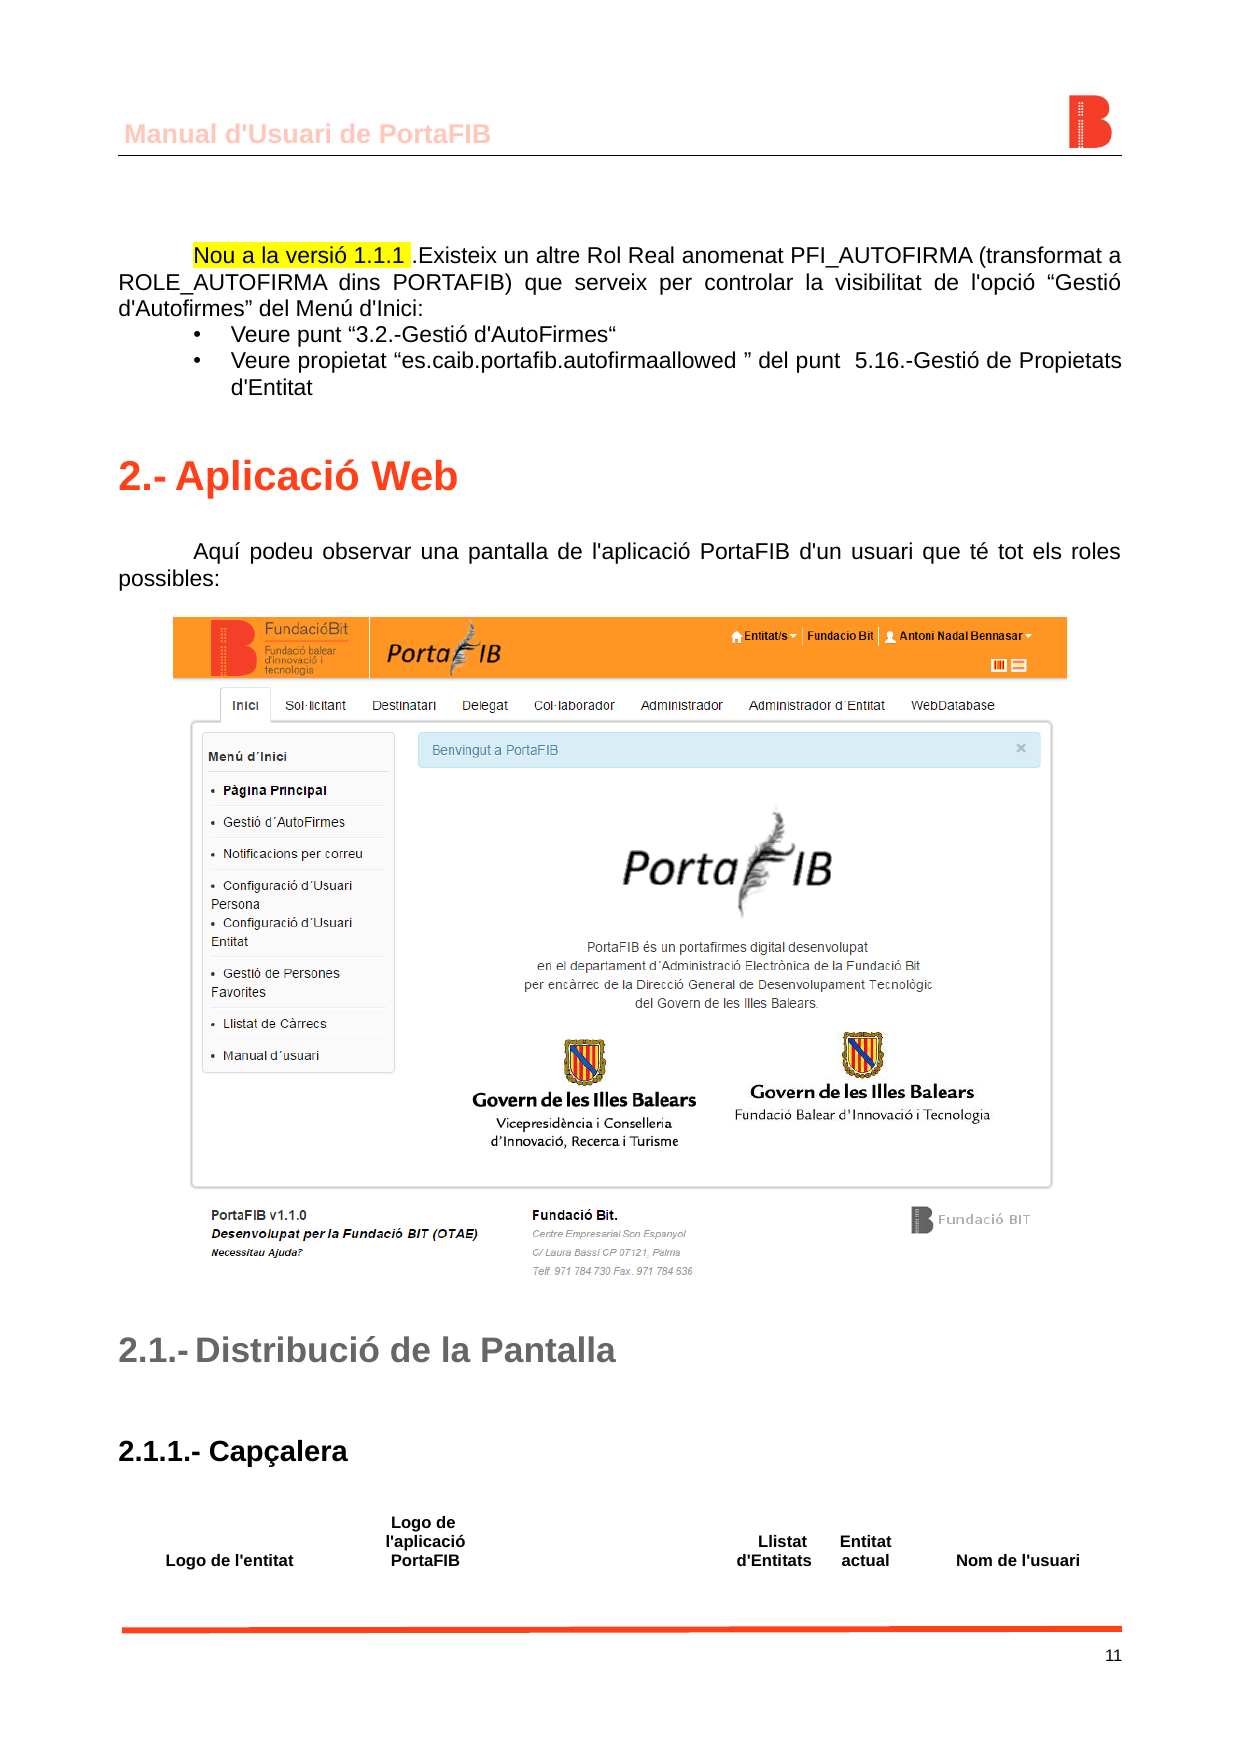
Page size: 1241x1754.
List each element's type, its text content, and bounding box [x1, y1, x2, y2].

text Aquí podeu observar una pantalla de l'aplicació PortaFIB d'un usuari que té tot els roles possibles: [118, 538, 1122, 591]
table_header Logo de l'aplicació PortaFIB [341, 1507, 510, 1576]
list Veure punt “3.2.-Gestió d'AutoFirmes“ [193, 321, 1122, 347]
subtitle Distribució de la Pantalla [118, 1330, 1122, 1370]
table_header Logo de l'entitat [118, 1507, 341, 1576]
subtitle Capçalera [118, 1434, 1122, 1468]
list Veure propietat “es.caib.portafib.autofirmaallowed ” del punt 5.16.-Gestió de Propietats d'Entitat [193, 347, 1122, 400]
table_header Nom de l'usuari [914, 1507, 1122, 1576]
table_header Entitat actual [817, 1507, 914, 1576]
subtitle Aplicació Web [118, 452, 1122, 499]
picture [173, 617, 1068, 1279]
table_header Llistat d'Entitats [510, 1507, 817, 1576]
text Nou a la versió 1.1.1 .Existeix un altre Rol Real anomenat PFI_AUTOFIRMA (transformat a ROLE_AUTOFIRMA dins PORTAFIB) que serveix per controlar la visibilitat de l'opció “Gestió d'Autofirmes” del Menú d'Inici: [118, 242, 1122, 321]
picture [1063, 94, 1117, 150]
